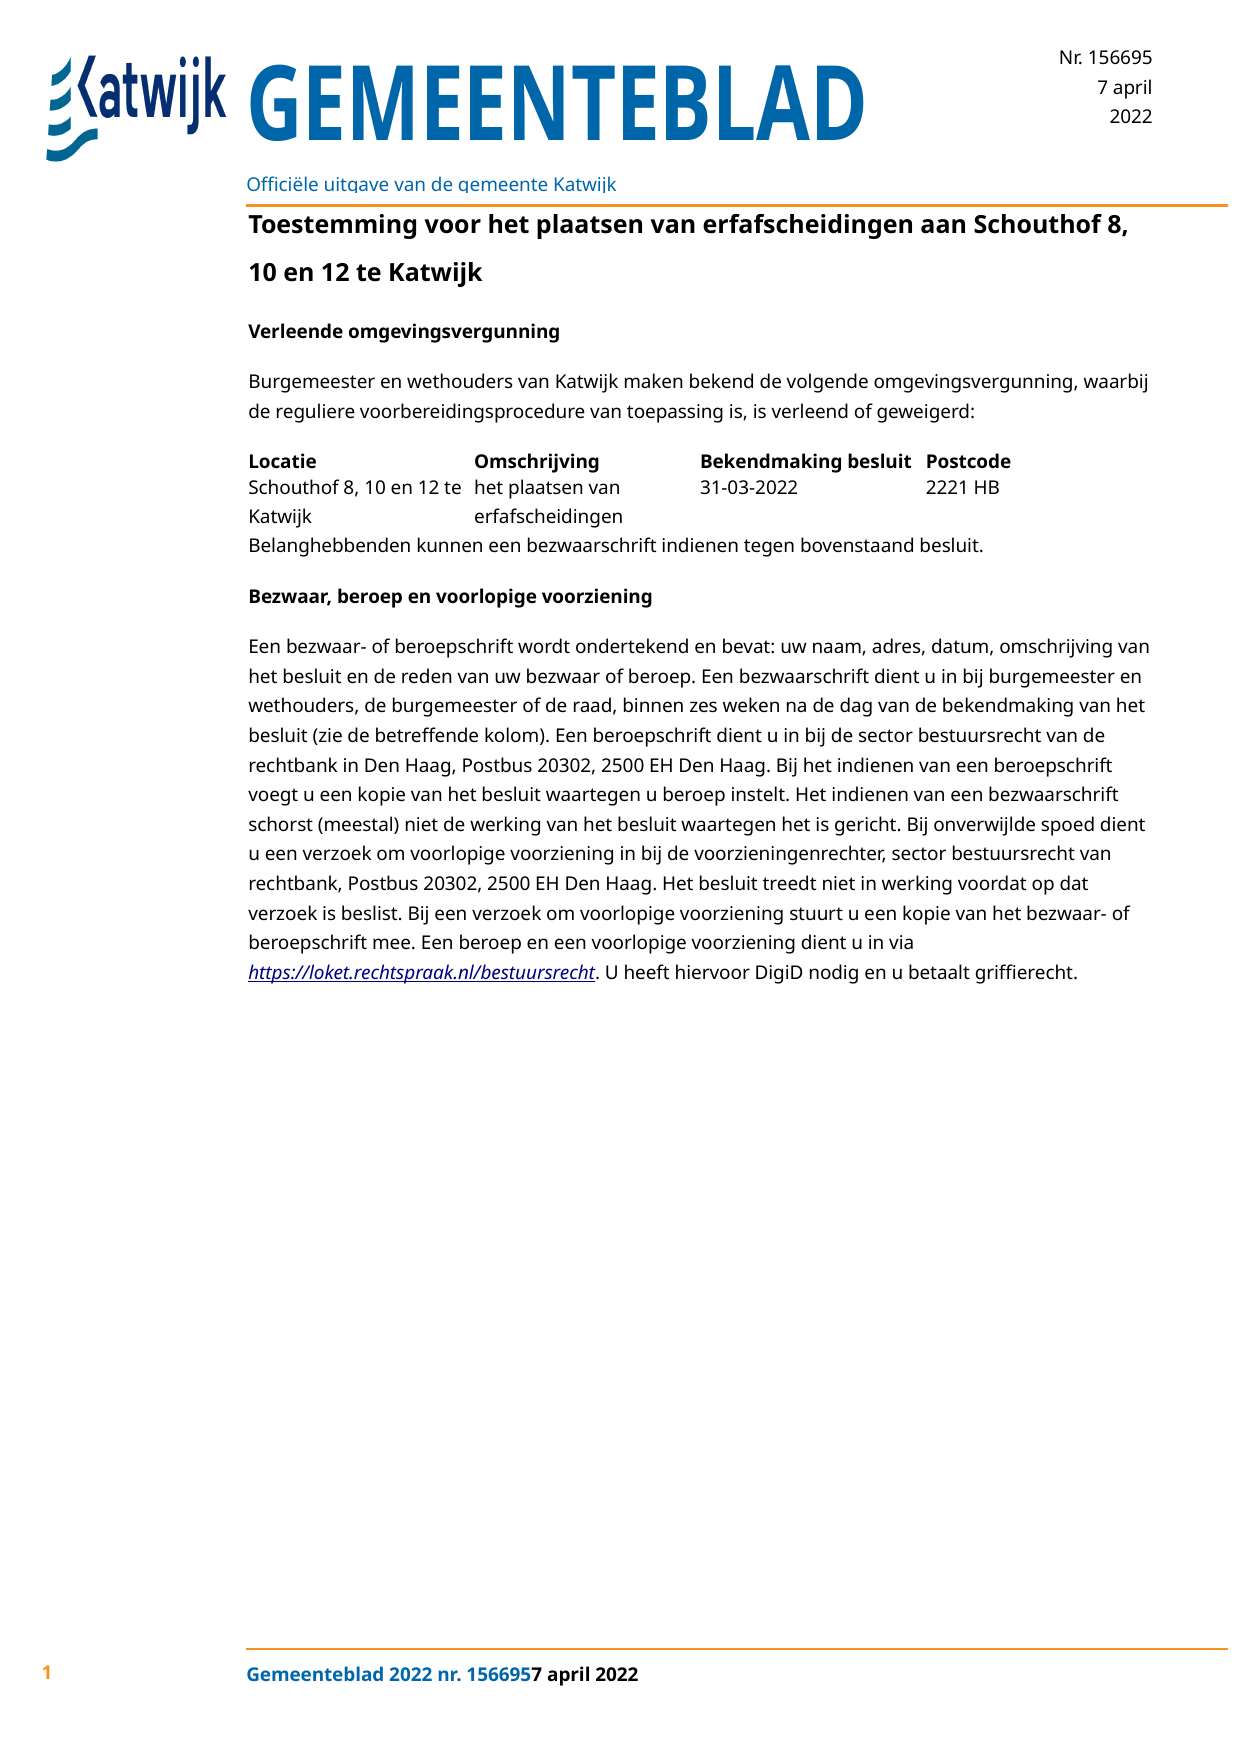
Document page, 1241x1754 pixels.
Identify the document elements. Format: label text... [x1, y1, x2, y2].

table_cell het plaatsen van erfafscheidingen [474, 474, 700, 529]
text Burgemeester en wethouders van Katwijk maken bekend de volgende omgevingsvergunning, waarbij de reguliere voorbereidingsprocedure van toepassing is, is verleend of geweigerd: [248, 368, 1152, 424]
table_cell 31-03-2022 [700, 474, 926, 529]
table_header Bekendmaking besluit [700, 449, 926, 474]
text Belanghebbenden kunnen een bezwaarschrift indienen tegen bovenstaand besluit. [248, 533, 1152, 558]
table_header Locatie [248, 449, 474, 474]
table_cell Schouthof 8, 10 en 12 te Katwijk [248, 474, 474, 529]
text Toestemming voor het plaatsen van erfafscheidingen aan Schouthof 8, 10 en 12 te Katwijk [248, 207, 1152, 288]
text Bezwaar, beroep en voorlopige voorziening [248, 583, 1152, 609]
picture [41, 47, 231, 172]
table_header Postcode [926, 449, 1152, 474]
table_header Omschrijving [474, 449, 700, 474]
text Verleende omgevingsvergunning [248, 318, 1152, 344]
table_cell 2221 HB [926, 474, 1152, 529]
text Een bezwaar- of beroepschrift wordt ondertekend en bevat: uw naam, adres, datum, omschrijving van het besluit en de reden van uw bezwaar of beroep. Een bezwaarschrift dient u in bij burgemeester en wethouders, de burgemeester of de raad, binnen zes weken na de dag van de bekendmaking van het besluit (zie de betreffende kolom). Een beroepschrift dient u in bij de sector bestuursrecht van de rechtbank in Den Haag, Postbus 20302, 2500 EH Den Haag. Bij het indienen van een beroepschrift voegt u een kopie van het besluit waartegen u beroep instelt. Het indienen van een bezwaarschrift schorst (meestal) niet de werking van het besluit waartegen het is gericht. Bij onverwijlde spoed dient u een verzoek om voorlopige voorziening in bij de voorzieningenrechter, sector bestuursrecht van rechtbank, Postbus 20302, 2500 EH Den Haag. Het besluit treedt niet in werking voordat op dat verzoek is beslist. Bij een verzoek om voorlopige voorziening stuurt u een kopie van het bezwaar- of beroepschrift mee. Een beroep en een voorlopige voorziening dient u in via https://loket.rechtspraak.nl/bestuursrecht. U heeft hiervoor DigiD nodig en u betaalt griffierecht. [248, 633, 1152, 985]
